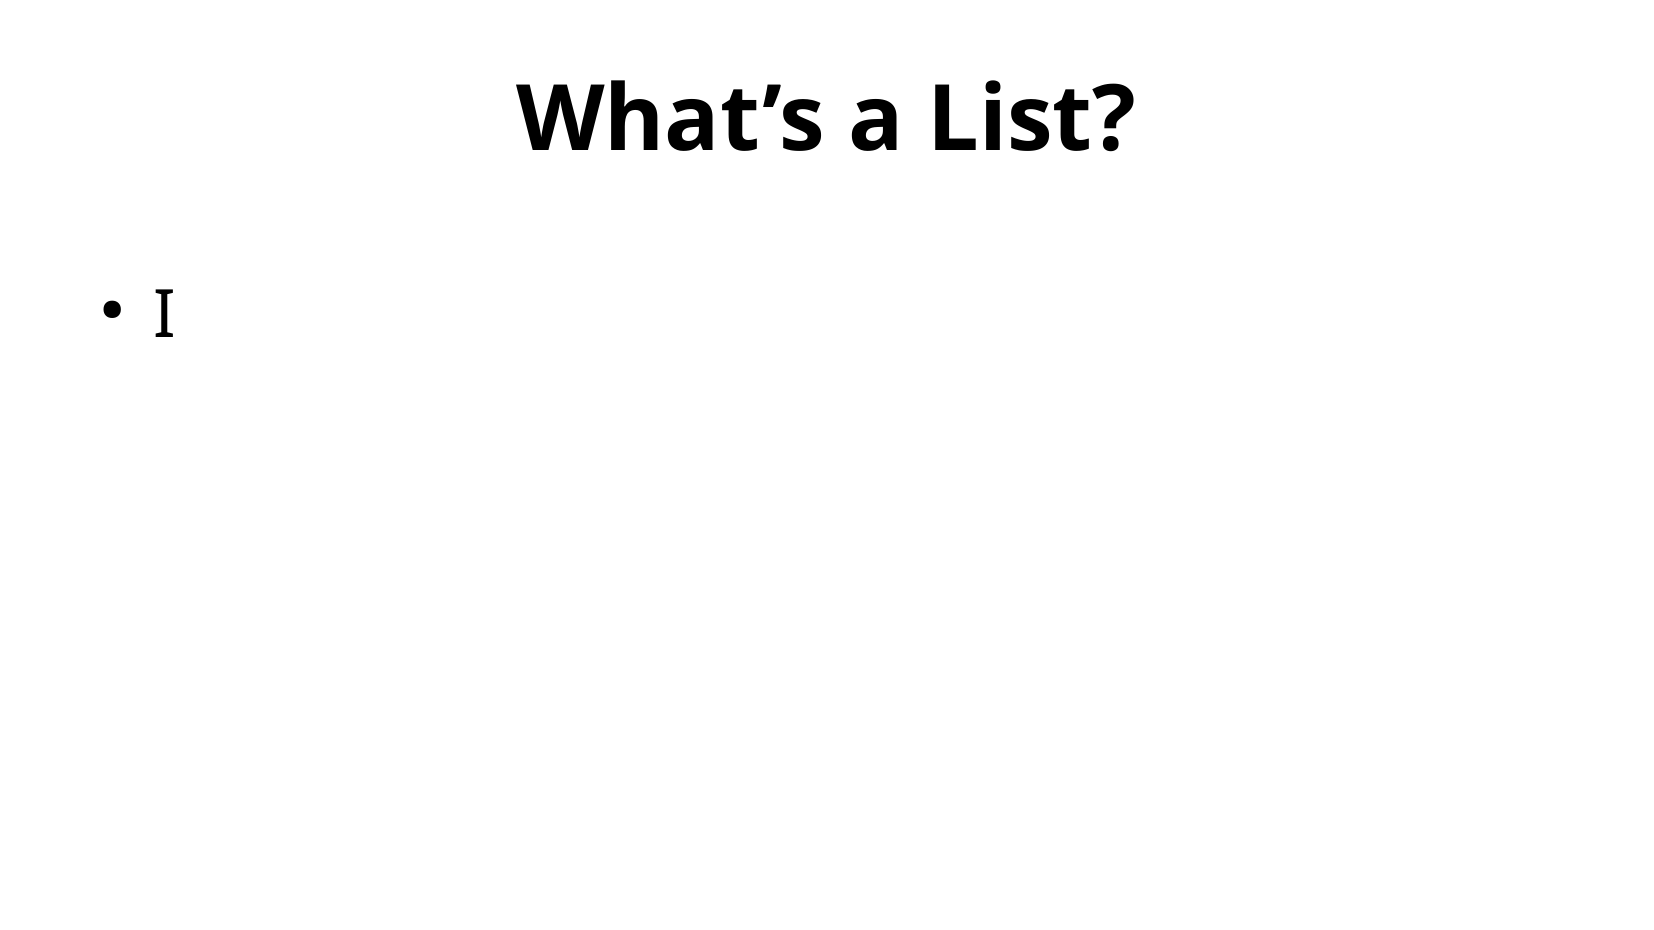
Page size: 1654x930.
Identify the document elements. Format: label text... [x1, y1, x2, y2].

title What’s a List? [82, 37, 1571, 193]
list I [82, 266, 1571, 895]
